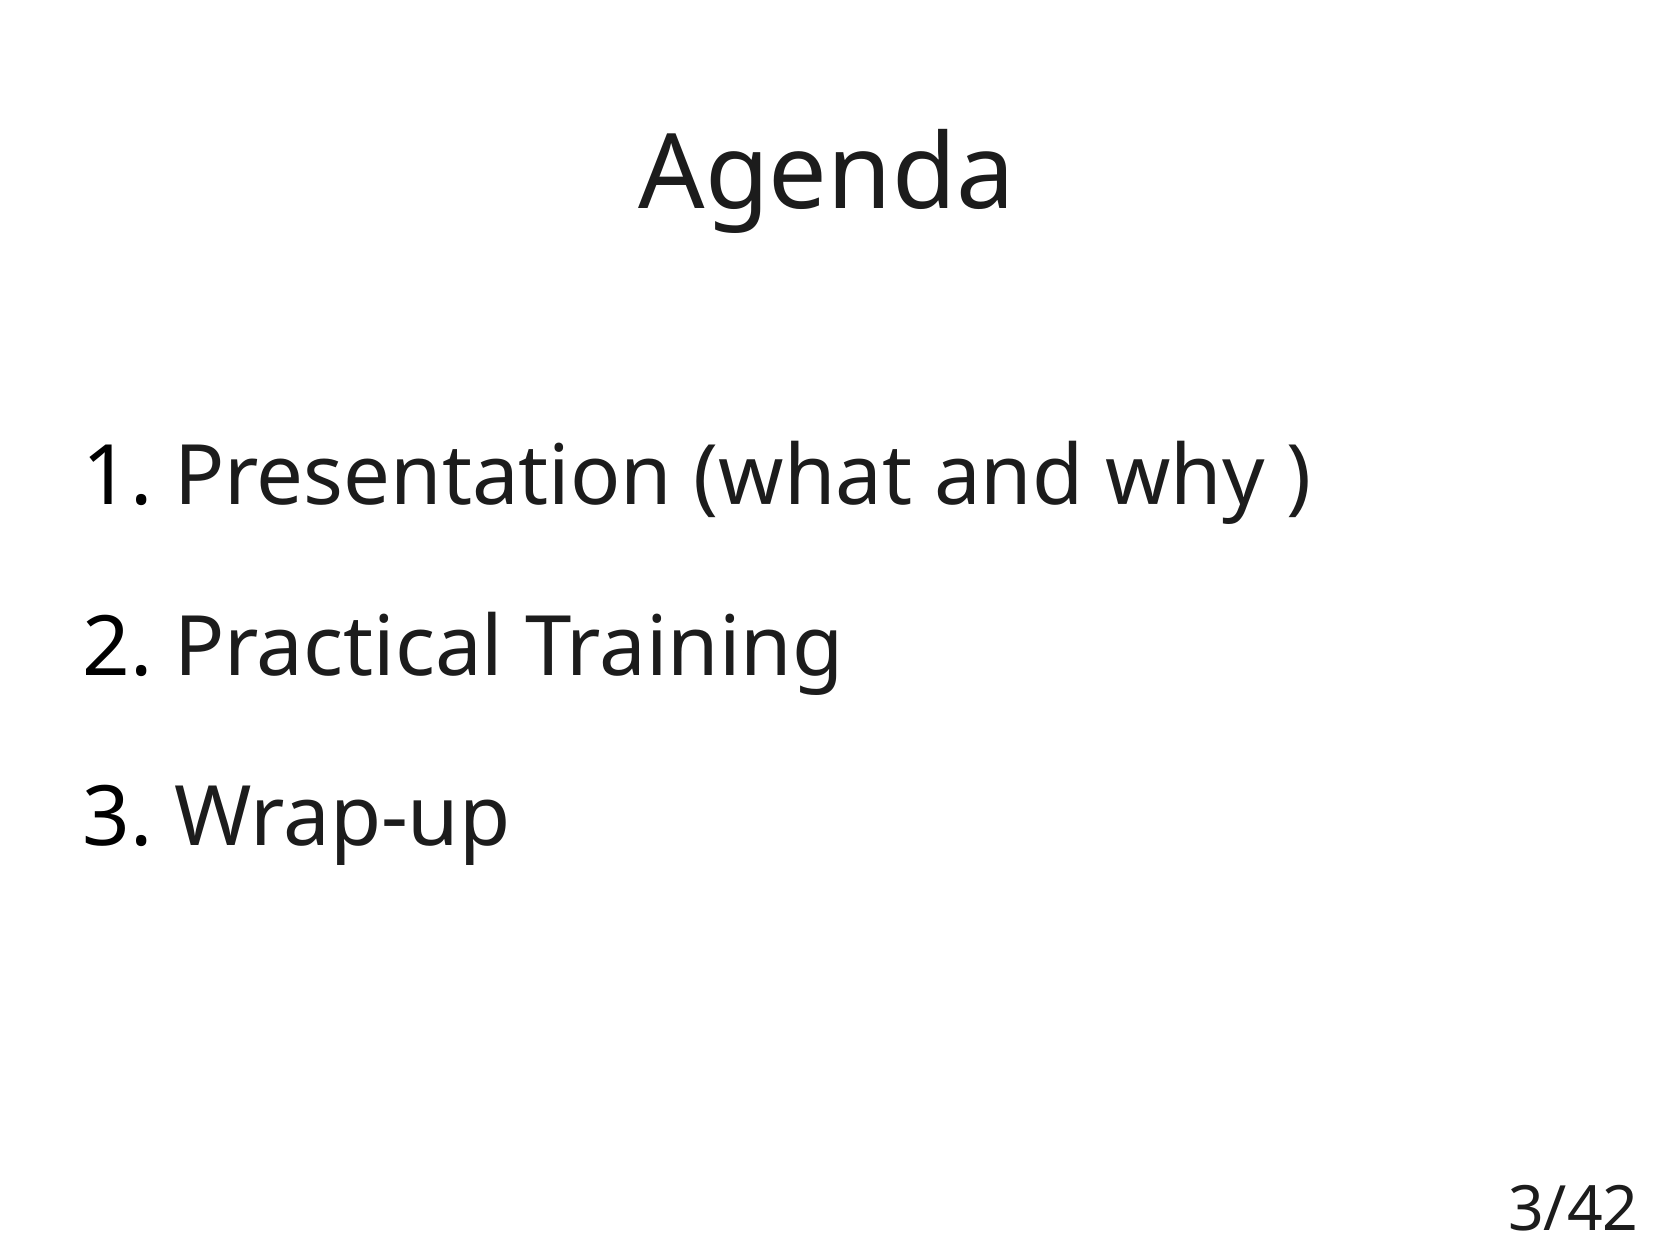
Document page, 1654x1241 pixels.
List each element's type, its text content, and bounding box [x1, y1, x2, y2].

text_box <numer>/42 [1071, 1155, 1654, 1241]
title Agenda [82, 64, 1571, 272]
subtitle Presentation (what and why ) Practical Training Wrap-up [82, 290, 1571, 1109]
